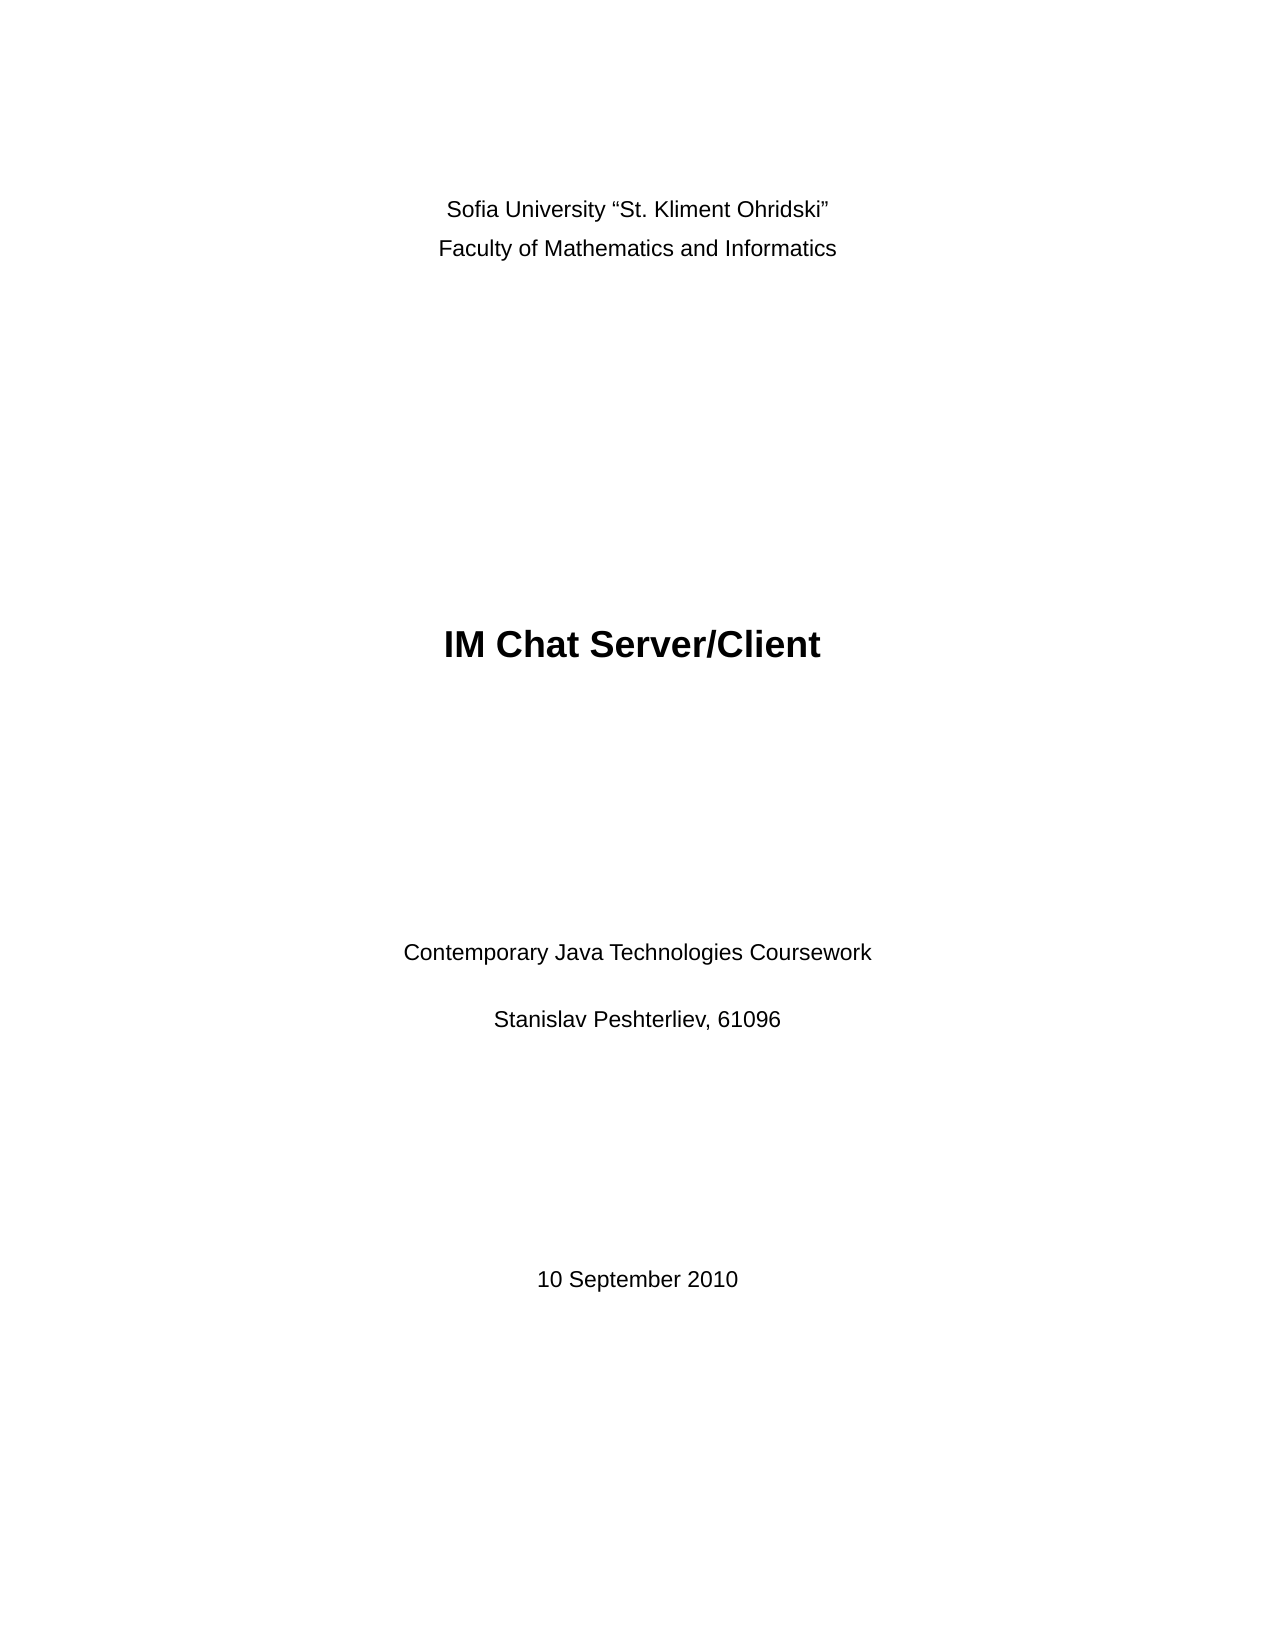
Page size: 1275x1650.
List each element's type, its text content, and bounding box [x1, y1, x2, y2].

subtitle Faculty of Mathematics and Informatics [118, 235, 1157, 261]
text Sofia University “St. Kliment Ohridski” [118, 196, 1157, 222]
text 10 September 2010 [118, 1266, 1157, 1292]
text Stanislav Peshterliev, 61096 [118, 1006, 1157, 1033]
text Contemporary Java Technologies Coursework [118, 939, 1157, 965]
subtitle IM Chat Server/Client [118, 622, 1157, 665]
